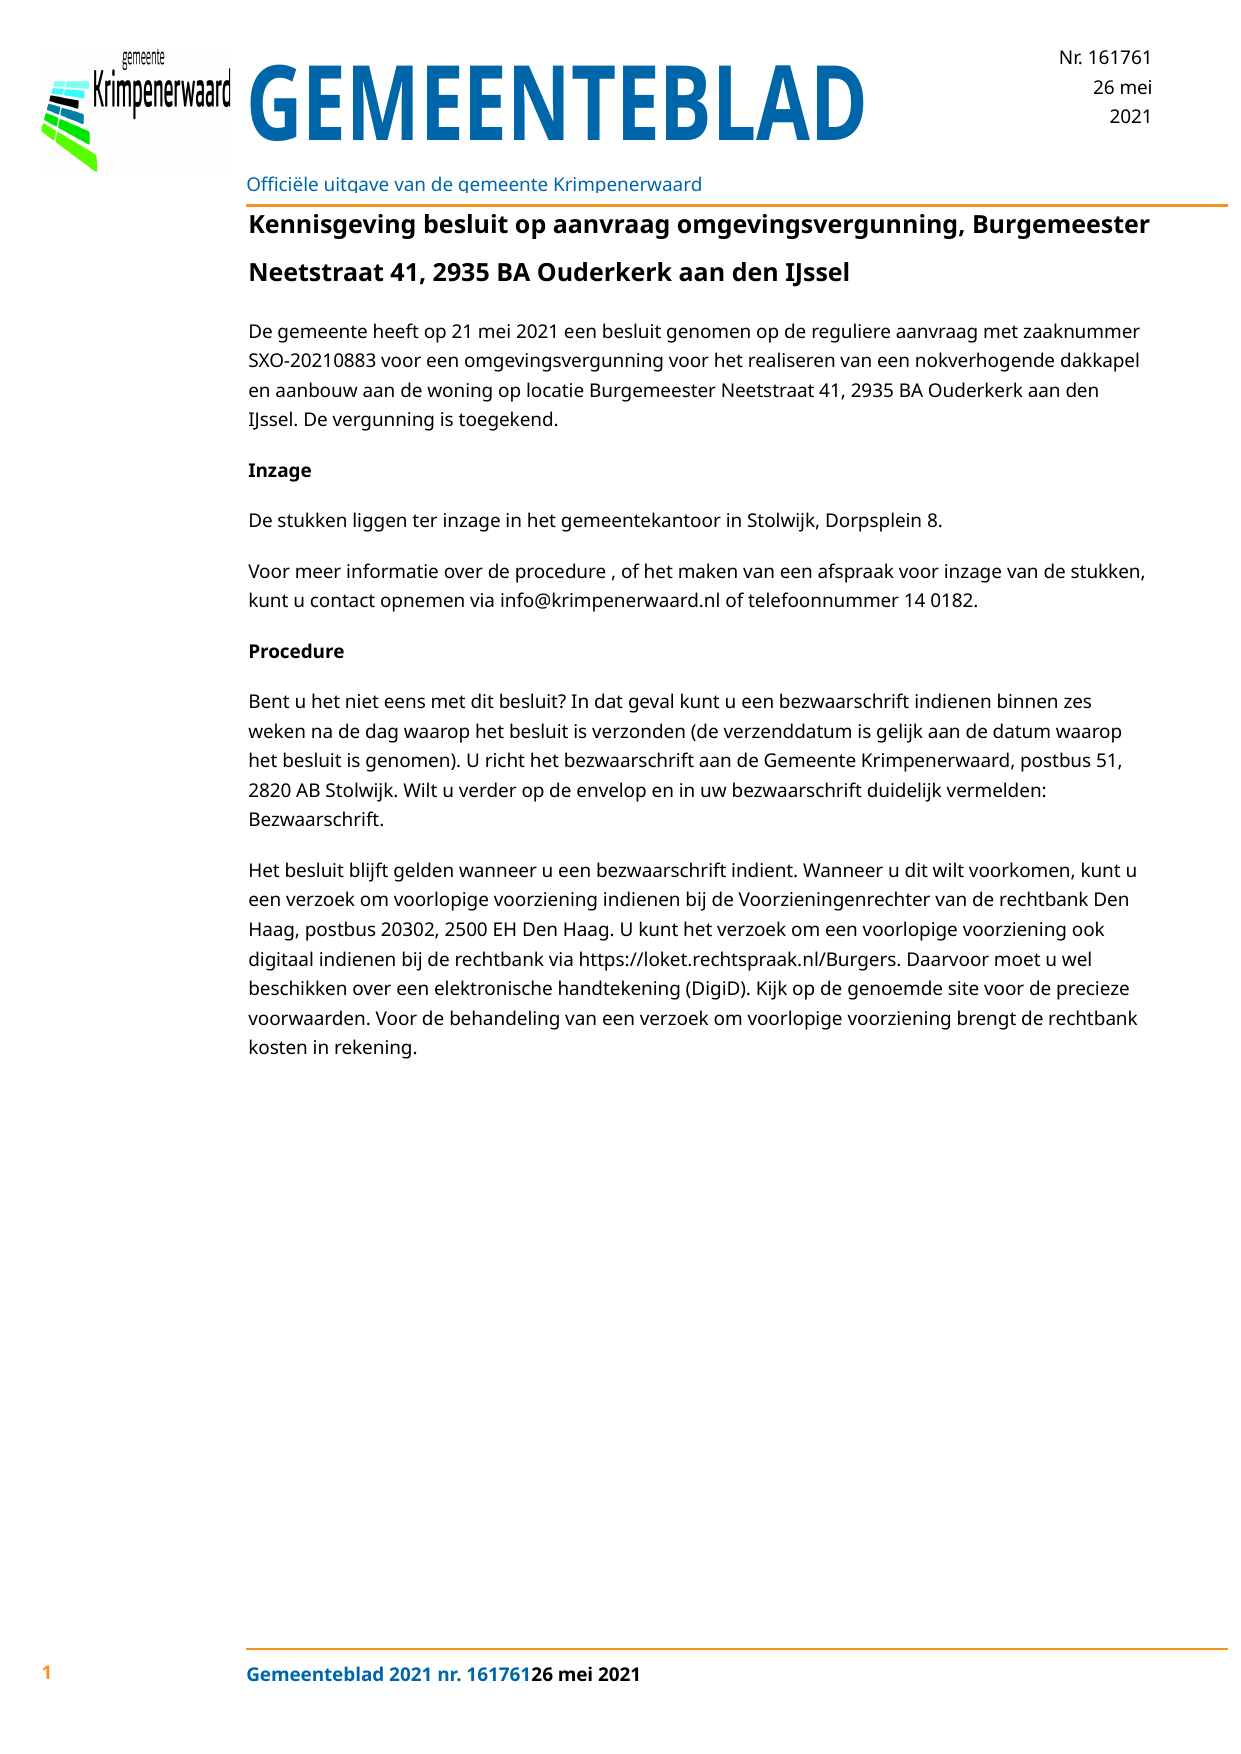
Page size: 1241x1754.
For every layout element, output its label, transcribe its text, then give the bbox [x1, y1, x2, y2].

text Kennisgeving besluit op aanvraag omgevingsvergunning, Burgemeester Neetstraat 41, 2935 BA Ouderkerk aan den IJssel [248, 207, 1152, 288]
text De gemeente heeft op 21 mei 2021 een besluit genomen op de reguliere aanvraag met zaaknummer SXO-20210883 voor een omgevingsvergunning voor het realiseren van een nokverhogende dakkapel en aanbouw aan de woning op locatie Burgemeester Neetstraat 41, 2935 BA Ouderkerk aan den IJssel. De vergunning is toegekend. [248, 318, 1152, 432]
text Voor meer informatie over de procedure , of het maken van een afspraak voor inzage van de stukken, kunt u contact opnemen via info@krimpenerwaard.nl of telefoonnummer 14 0182. [248, 558, 1152, 613]
text Het besluit blijft gelden wanneer u een bezwaarschrift indient. Wanneer u dit wilt voorkomen, kunt u een verzoek om voorlopige voorziening indienen bij de Voorzieningenrechter van de rechtbank Den Haag, postbus 20302, 2500 EH Den Haag. U kunt het verzoek om een voorlopige voorziening ook digitaal indienen bij de rechtbank via https://loket.rechtspraak.nl/Burgers. Daarvoor moet u wel beschikken over een elektronische handtekening (DigiD). Kijk op de genoemde site voor de precieze voorwaarden. Voor de behandeling van een verzoek om voorlopige voorziening brengt de rechtbank kosten in rekening. [248, 857, 1152, 1060]
text Inzage [248, 457, 1152, 483]
text Procedure [248, 638, 1152, 664]
picture [41, 47, 231, 172]
text Bent u het niet eens met dit besluit? In dat geval kunt u een bezwaarschrift indienen binnen zes weken na de dag waarop het besluit is verzonden (de verzenddatum is gelijk aan de datum waarop het besluit is genomen). U richt het bezwaarschrift aan de Gemeente Krimpenerwaard, postbus 51, 2820 AB Stolwijk. Wilt u verder op de envelop en in uw bezwaarschrift duidelijk vermelden: Bezwaarschrift. [248, 688, 1152, 832]
text De stukken liggen ter inzage in het gemeentekantoor in Stolwijk, Dorpsplein 8. [248, 507, 1152, 533]
